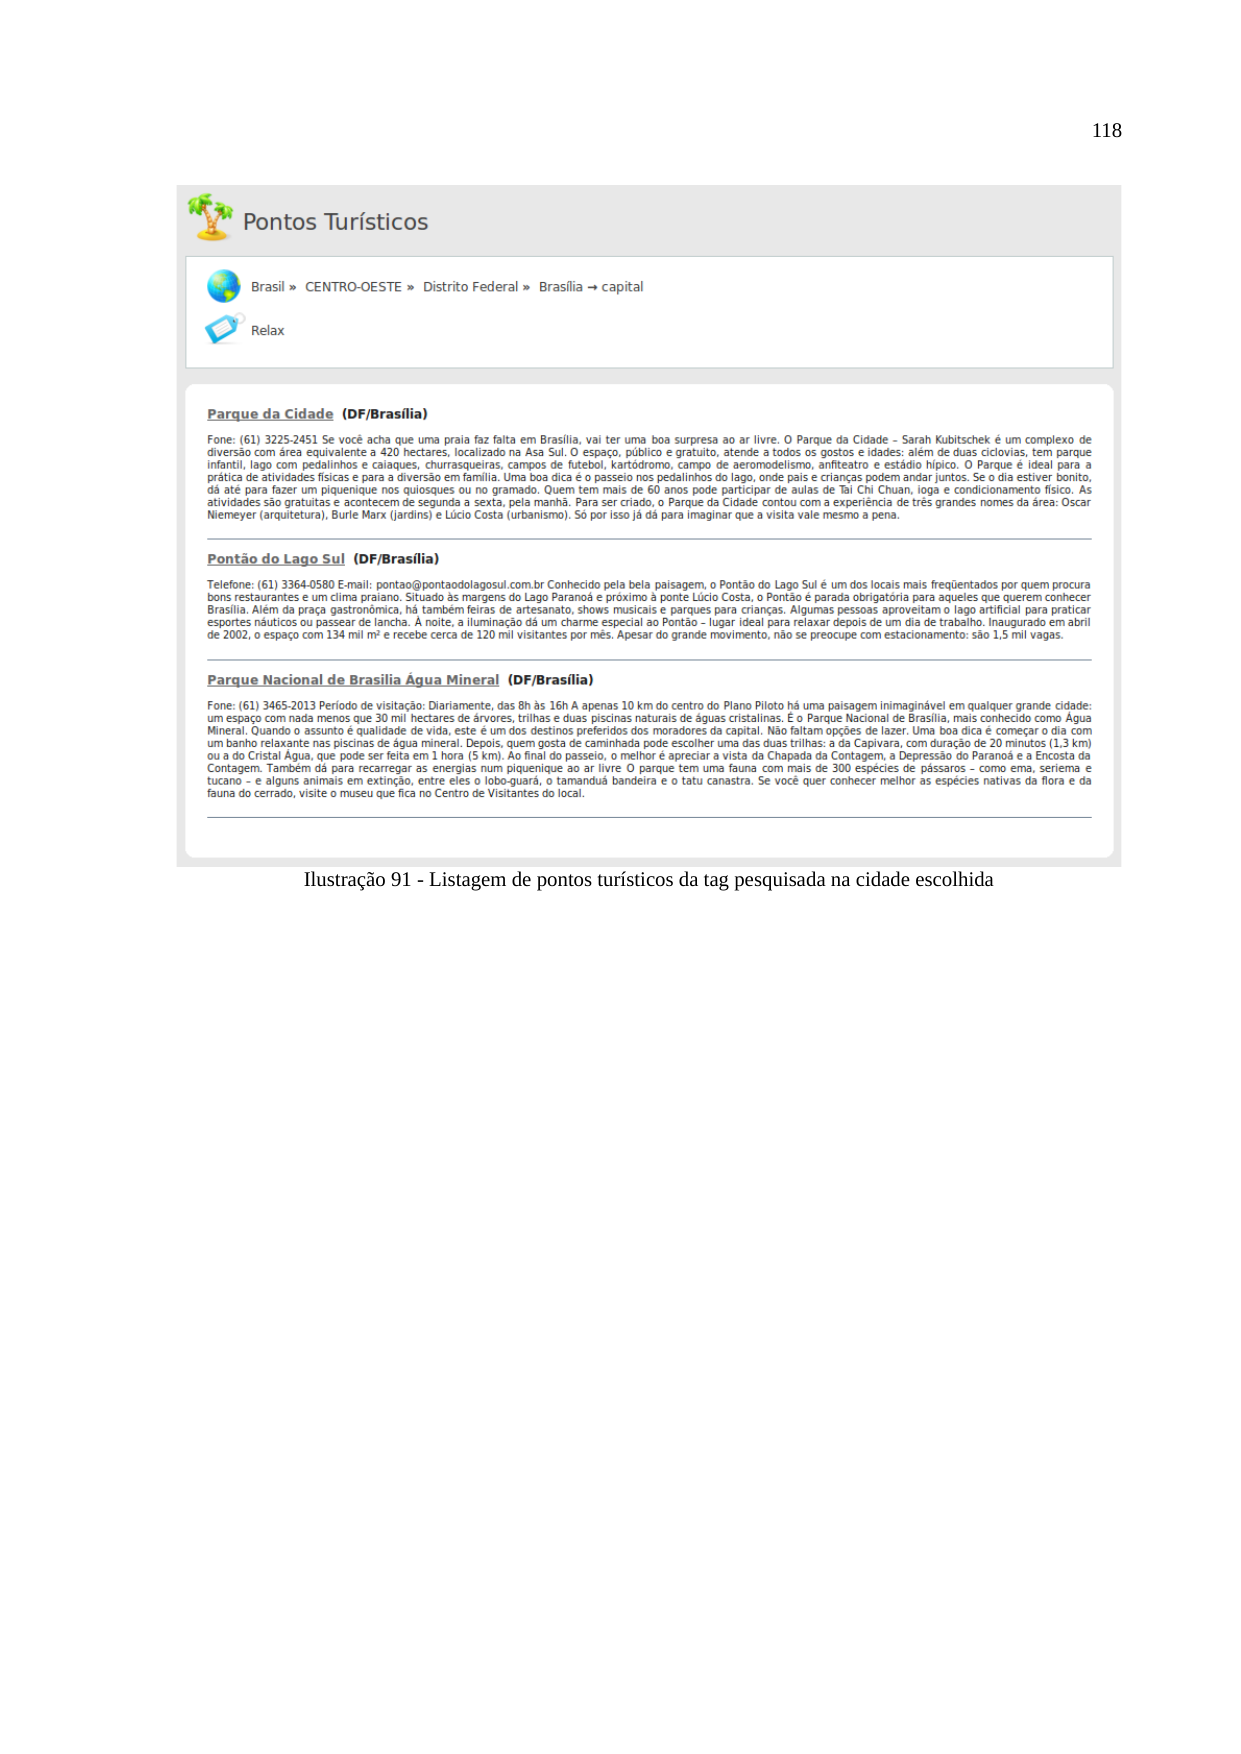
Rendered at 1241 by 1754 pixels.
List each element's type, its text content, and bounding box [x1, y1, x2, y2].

picture [176, 185, 1122, 867]
text Ilustração 91 - Listagem de pontos turísticos da tag pesquisada na cidade escolhida [176, 867, 1121, 891]
